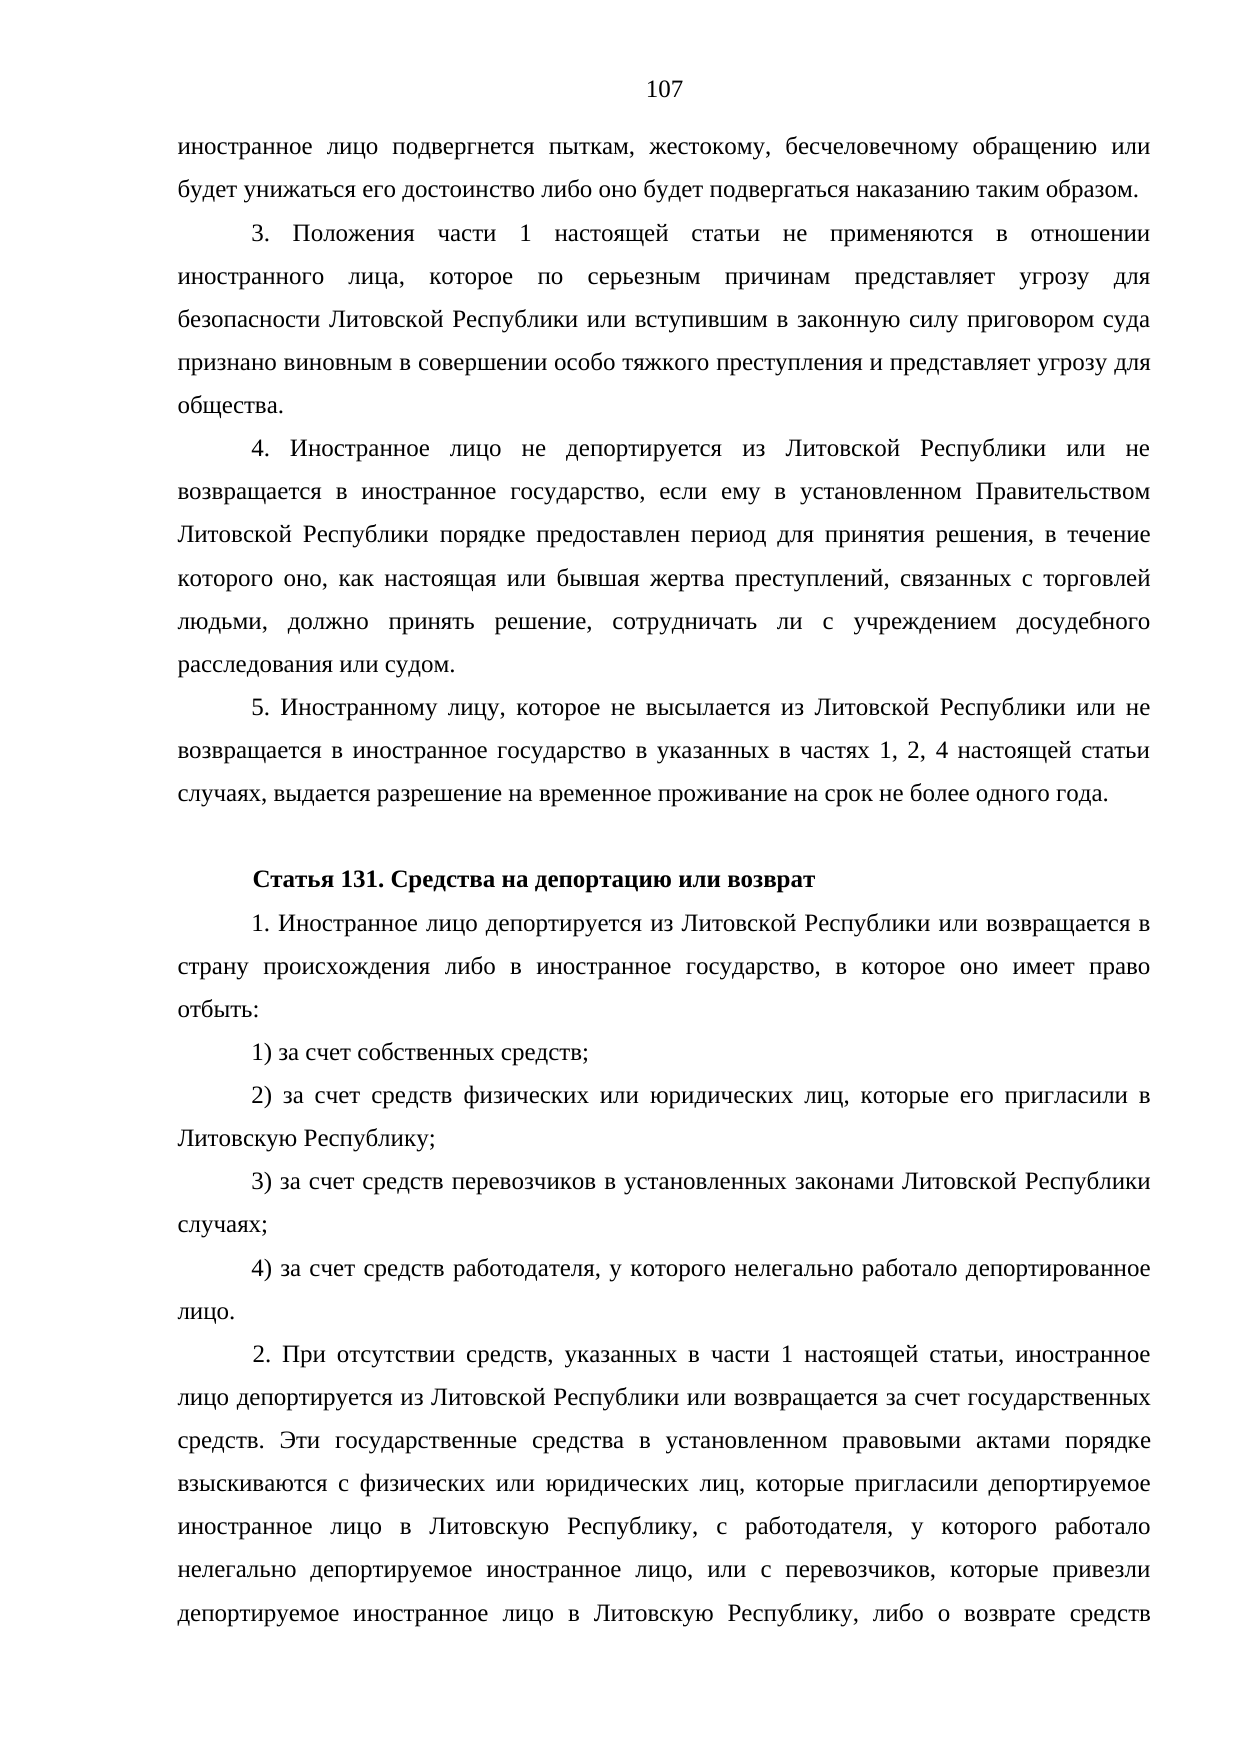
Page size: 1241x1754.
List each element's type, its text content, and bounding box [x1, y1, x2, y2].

text 3. Положения части 1 настоящей статьи не применяются в отношении иностранного лица, которое по серьезным причинам представляет угрозу для безопасности Литовской Республики или вступившим в законную силу приговором суда признано виновным в совершении особо тяжкого преступления и представляет угрозу для общества. [177, 218, 1152, 419]
text 1. Иностранное лицо депортируется из Литовской Республики или возвращается в страну происхождения либо в иностранное государство, в которое оно имеет право отбыть: [177, 908, 1152, 1023]
text 3) за счет средств перевозчиков в установленных законами Литовской Республики случаях; [177, 1166, 1152, 1238]
text 2) за счет средств физических или юридических лиц, которые его пригласили в Литовскую Республику; [177, 1080, 1152, 1152]
text 4. Иностранное лицо не депортируется из Литовской Республики или не возвращается в иностранное государство, если ему в установленном Правительством Литовской Республики порядке предоставлен период для принятия решения, в течение которого оно, как настоящая или бывшая жертва преступлений, связанных с торговлей людьми, должно принять решение, сотрудничать ли с учреждением досудебного расследования или судом. [177, 433, 1152, 678]
text 2. При отсутствии средств, указанных в части 1 настоящей статьи, иностранное лицо депортируется из Литовской Республики или возвращается за счет государственных средств. Эти государственные средства в установленном правовыми актами порядке взыскиваются с физических или юридических лиц, которые пригласили депортируемое иностранное лицо в Литовскую Республику, с работодателя, у которого работало нелегально депортируемое иностранное лицо, или с перевозчиков, которые привезли депортируемое иностранное лицо в Литовскую Республику, либо о возврате средств [177, 1339, 1152, 1626]
text Статья 131. Средства на депортацию или возврат [177, 864, 1151, 893]
text 4) за счет средств работодателя, у которого нелегально работало депортированное лицо. [177, 1253, 1152, 1324]
text иностранное лицо подвергнется пыткам, жестокому, бесчеловечному обращению или будет унижаться его достоинство либо оно будет подвергаться наказанию таким образом. [177, 131, 1152, 203]
text 5. Иностранному лицу, которое не высылается из Литовской Республики или не возвращается в иностранное государство в указанных в частях 1, 2, 4 настоящей статьи случаях, выдается разрешение на временное проживание на срок не более одного года. [177, 692, 1152, 807]
text 1) за счет собственных средств; [177, 1037, 1152, 1066]
